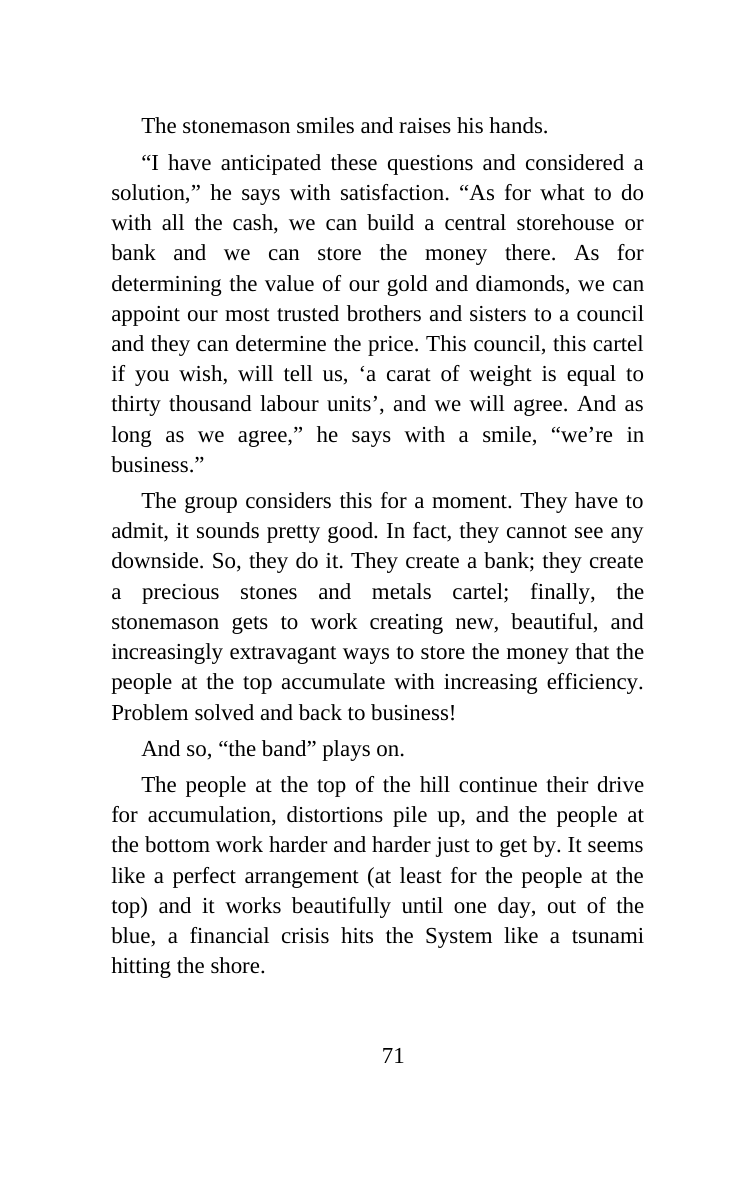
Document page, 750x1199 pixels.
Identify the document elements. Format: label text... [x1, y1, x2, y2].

text And so, “the band” plays on. [111, 735, 645, 761]
text The group considers this for a moment. They have to admit, it sounds pretty good. In fact, they cannot see any downside. So, they do it. They create a bank; they create a precious stones and metals cartel; finally, the stonemason gets to work creating new, beautiful, and increasingly extravagant ways to store the money that the people at the top accumulate with increasing efficiency. Problem solved and back to business! [111, 487, 645, 725]
text The people at the top of the hill continue their drive for accumulation, distortions pile up, and the people at the bottom work harder and harder just to get by. It seems like a perfect arrangement (at least for the people at the top) and it works beautifully until one day, out of the blue, a financial crisis hits the System like a tsunami hitting the shore. [111, 771, 645, 979]
text “I have anticipated these questions and considered a solution,” he says with satisfaction. “As for what to do with all the cash, we can build a central storehouse or bank and we can store the money there. As for determining the value of our gold and diamonds, we can appoint our most trusted brothers and sisters to a council and they can determine the price. This council, this cartel if you wish, will tell us, ‘a carat of weight is equal to thirty thousand labour units’, and we will agree. And as long as we agree,” he says with a smile, “we’re in business.” [111, 149, 645, 477]
text The stonemason smiles and raises his hands. [111, 112, 645, 139]
